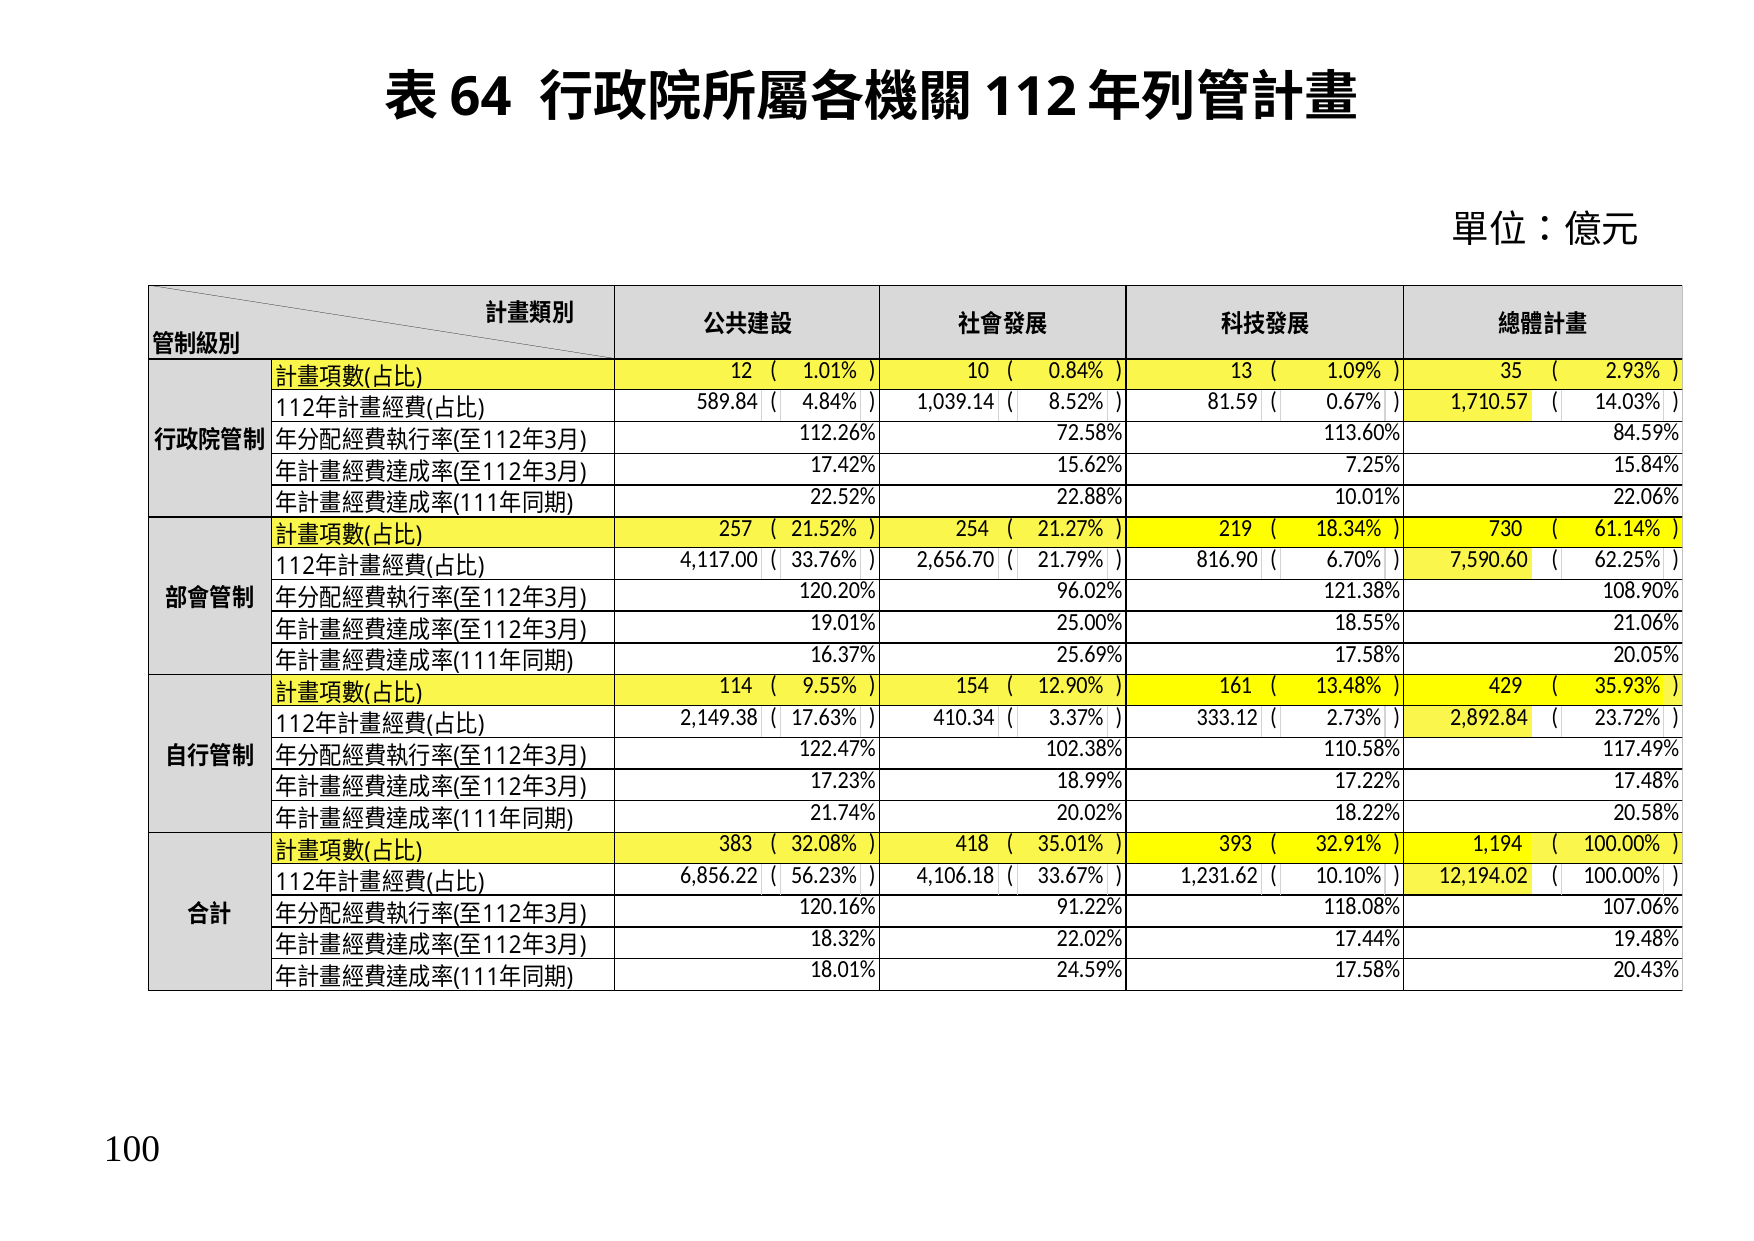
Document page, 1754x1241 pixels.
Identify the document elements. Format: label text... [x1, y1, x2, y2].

text 單位：億元 [208, 188, 1639, 263]
text 表64 行政院所屬各機關112年列管計畫 [103, 57, 1639, 132]
